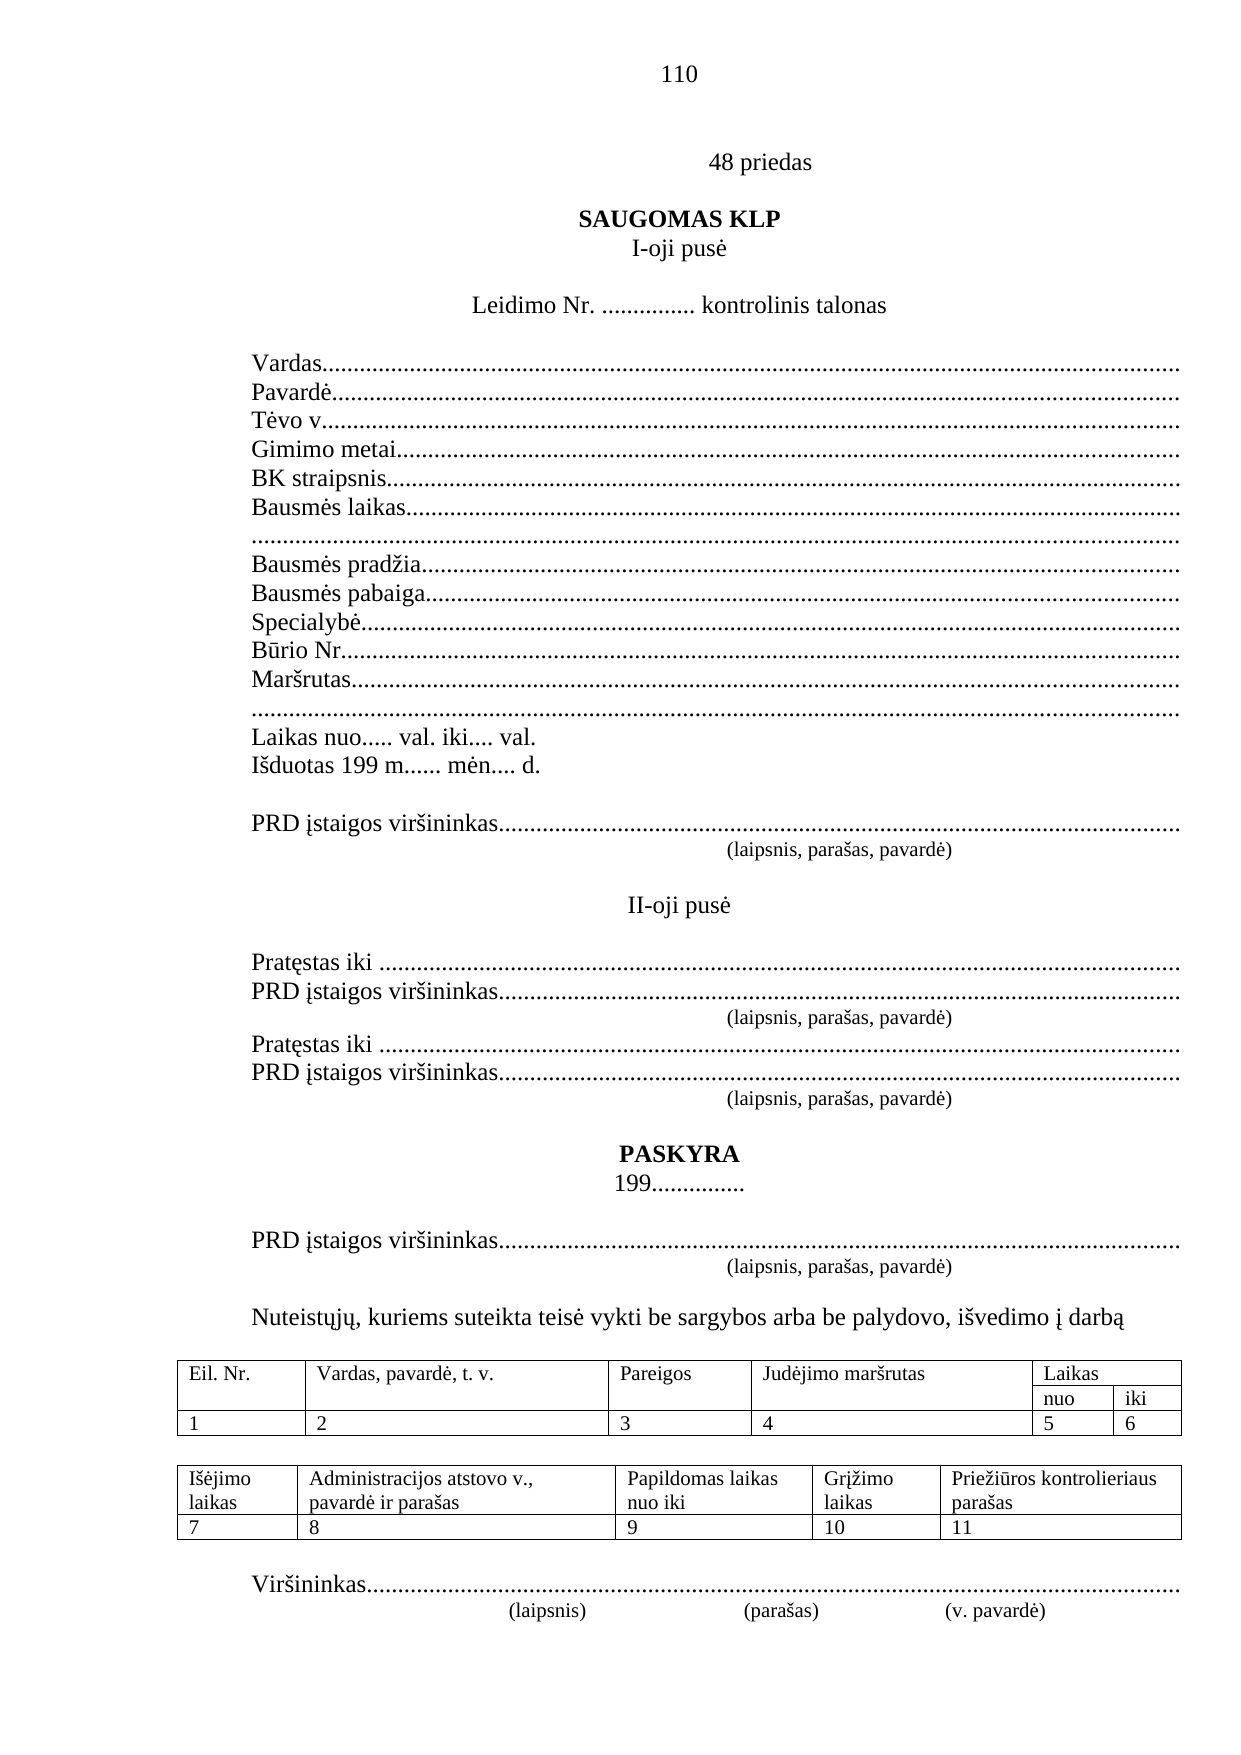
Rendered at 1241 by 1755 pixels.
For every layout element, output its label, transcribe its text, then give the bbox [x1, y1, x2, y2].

text Laikas nuo..... val. iki.... val. [177, 722, 1181, 751]
table_header Papildomas laikas nuo iki [616, 1466, 812, 1514]
text 199............... [177, 1168, 1181, 1197]
table_header Priežiūros kontrolieriaus parašas [941, 1466, 1181, 1514]
text PRD įstaigos viršininkas [177, 808, 1181, 837]
table_cell 5 [1033, 1411, 1113, 1435]
text (laipsnis, parašas, pavardė) [177, 1086, 1181, 1110]
text PRD įstaigos viršininkas [177, 1057, 1181, 1086]
text Bausmės pradžia [177, 549, 1181, 578]
table_cell 3 [609, 1411, 751, 1435]
text Gimimo metai [177, 434, 1181, 463]
text I-oji pusė [177, 233, 1181, 262]
text SAUGOMAS KLP [177, 204, 1181, 233]
table_header Judėjimo maršrutas [752, 1361, 1032, 1410]
table_header Vardas, pavardė, t. v. [306, 1361, 608, 1410]
table_cell 4 [752, 1411, 1032, 1435]
table_cell 10 [813, 1515, 940, 1539]
table_cell iki [1114, 1386, 1181, 1410]
table_cell 6 [1114, 1411, 1181, 1435]
text (laipsnis, parašas, pavardė) [177, 837, 1181, 861]
text Maršrutas [177, 664, 1181, 693]
text (laipsnis, parašas, pavardė) [177, 1005, 1181, 1029]
table_cell 9 [616, 1515, 812, 1539]
text Būrio Nr [177, 636, 1181, 664]
text Specialybė [177, 607, 1181, 636]
table_header Grįžimo laikas [813, 1466, 940, 1514]
text Bausmės pabaiga [177, 578, 1181, 607]
table_cell 1 [178, 1411, 305, 1435]
text (laipsnis) (parašas) (v. pavardė) [177, 1598, 1181, 1622]
table_header Laikas [1033, 1361, 1181, 1385]
table_header Pareigos [609, 1361, 751, 1410]
text PRD įstaigos viršininkas [177, 976, 1181, 1005]
text Pratęstas iki [177, 1029, 1181, 1057]
table_cell nuo [1033, 1386, 1113, 1410]
table_header Eil. Nr. [178, 1361, 305, 1410]
table_header Išėjimo laikas [178, 1466, 297, 1514]
table_cell 8 [298, 1515, 615, 1539]
text II-oji pusė [177, 890, 1181, 918]
text 48 priedas [177, 147, 1181, 176]
text Leidimo Nr. ............... kontrolinis talonas [177, 291, 1181, 319]
text PASKYRA [177, 1139, 1181, 1168]
text Viršininkas [177, 1569, 1181, 1598]
text Išduotas 199 m...... mėn.... d. [177, 751, 1181, 779]
text Pratęstas iki [177, 947, 1181, 976]
table_header Administracijos atstovo v., pavardė ir parašas [298, 1466, 615, 1514]
text PRD įstaigos viršininkas [177, 1225, 1181, 1254]
table_cell 7 [178, 1515, 297, 1539]
text Pavardė [177, 377, 1181, 406]
text BK straipsnis [177, 463, 1181, 492]
text Bausmės laikas [177, 492, 1181, 521]
text (laipsnis, parašas, pavardė) [177, 1254, 1181, 1278]
table_cell 2 [306, 1411, 608, 1435]
text Nuteistųjų, kuriems suteikta teisė vykti be sargybos arba be palydovo, išvedimo į darbą [177, 1302, 1181, 1331]
text Vardas [177, 348, 1181, 377]
text Tėvo v [177, 406, 1181, 434]
table_cell 11 [941, 1515, 1181, 1539]
